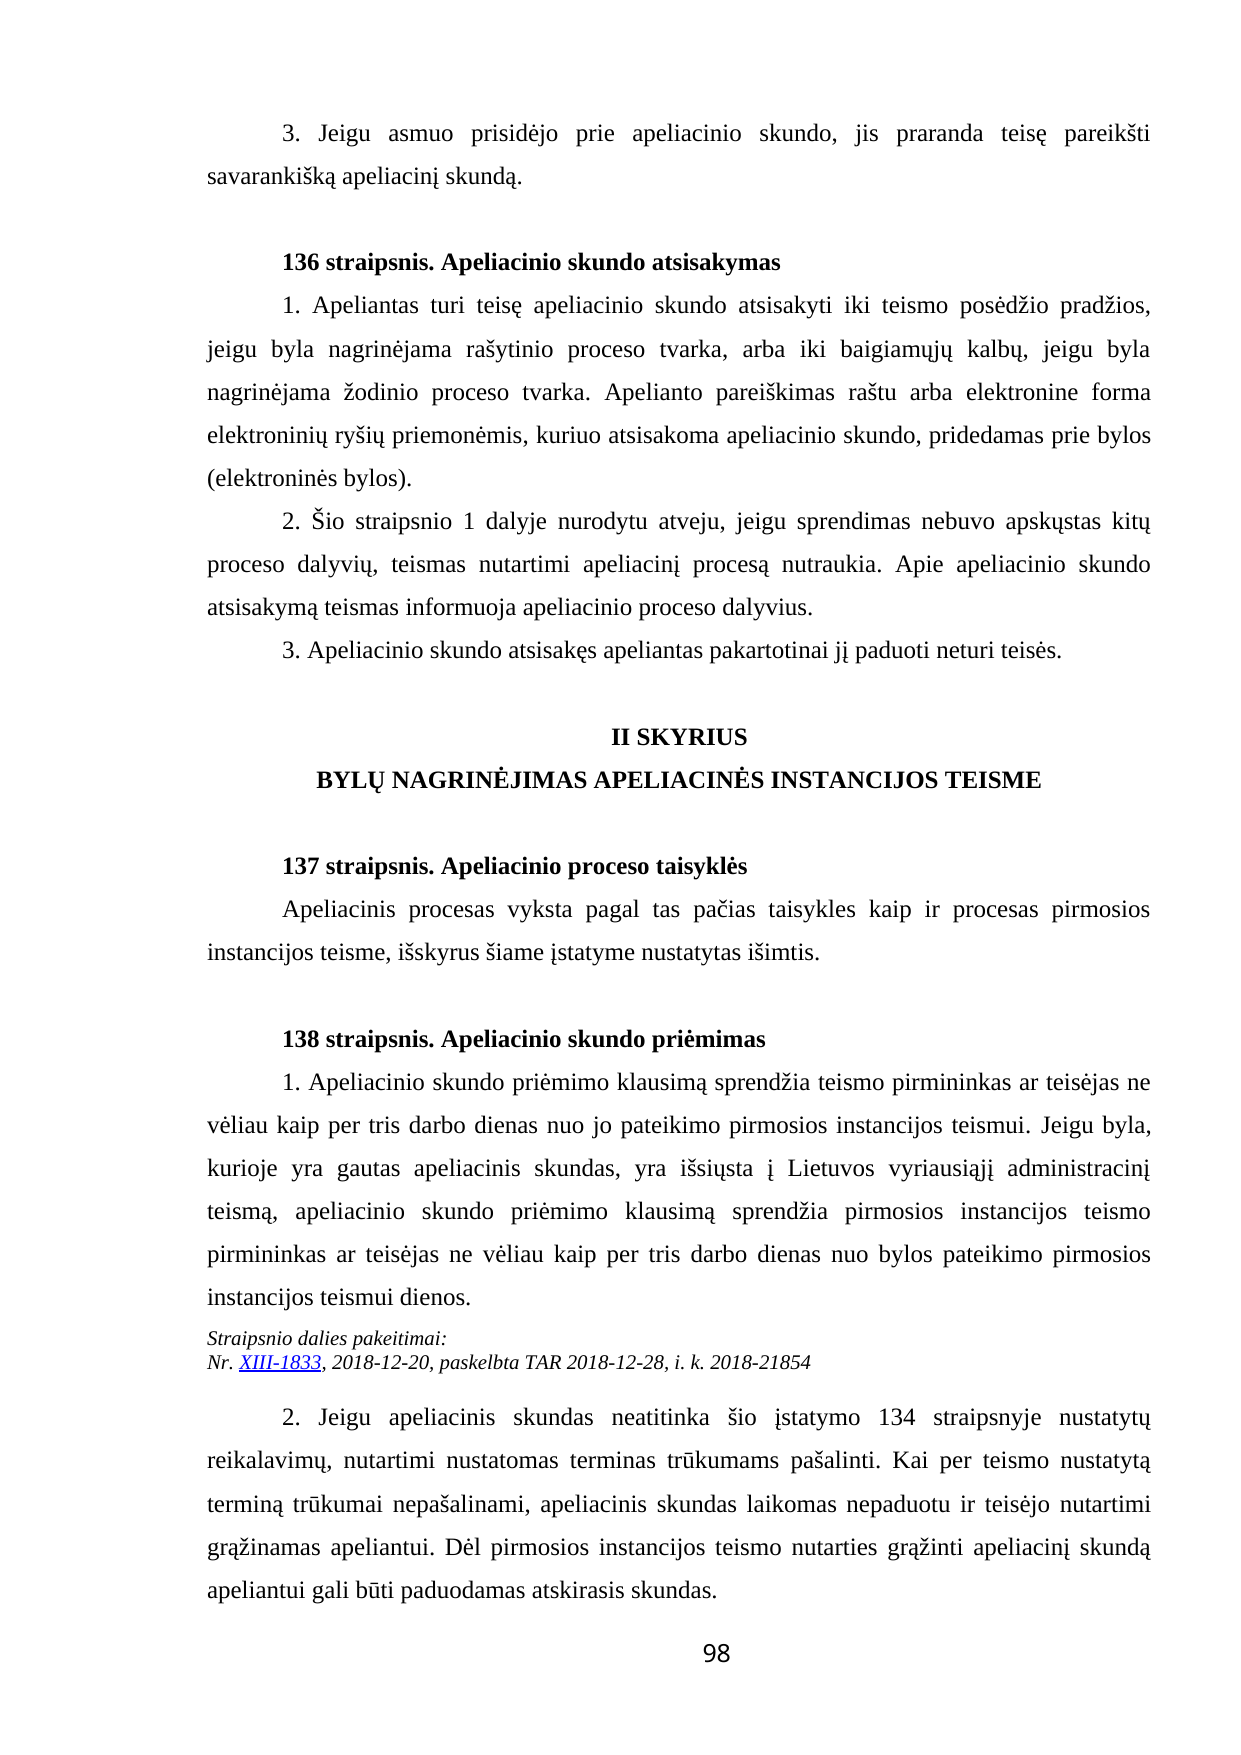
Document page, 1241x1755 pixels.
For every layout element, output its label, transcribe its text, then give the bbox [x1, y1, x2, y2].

text Nr. XIII-1833, 2018-12-20, paskelbta TAR 2018-12-28, i. k. 2018-21854 [207, 1350, 1152, 1374]
text 137 straipsnis. Apeliacinio proceso taisyklės [207, 851, 1152, 880]
text 138 straipsnis. Apeliacinio skundo priėmimas [207, 1024, 1152, 1052]
text 136 straipsnis. Apeliacinio skundo atsisakymas [207, 247, 1152, 276]
text Apeliacinis procesas vyksta pagal tas pačias taisykles kaip ir procesas pirmosios instancijos teisme, išskyrus šiame įstatyme nustatytas išimtis. [207, 894, 1152, 966]
text 2. Jeigu apeliacinis skundas neatitinka šio įstatymo 134 straipsnyje nustatytų reikalavimų, nutartimi nustatomas terminas trūkumams pašalinti. Kai per teismo nustatytą terminą trūkumai nepašalinami, apeliacinis skundas laikomas nepaduotu ir teisėjo nutartimi grąžinamas apeliantui. Dėl pirmosios instancijos teismo nutarties grąžinti apeliacinį skundą apeliantui gali būti paduodamas atskirasis skundas. [207, 1402, 1152, 1604]
text BYLŲ NAGRINĖJIMAS APELIACINĖS INSTANCIJOS TEISME [207, 765, 1152, 794]
text 1. Apeliacinio skundo priėmimo klausimą sprendžia teismo pirmininkas ar teisėjas ne vėliau kaip per tris darbo dienas nuo jo pateikimo pirmosios instancijos teismui. Jeigu byla, kurioje yra gautas apeliacinis skundas, yra išsiųsta į Lietuvos vyriausiąjį administracinį teismą, apeliacinio skundo priėmimo klausimą sprendžia pirmosios instancijos teismo pirmininkas ar teisėjas ne vėliau kaip per tris darbo dienas nuo bylos pateikimo pirmosios instancijos teismui dienos. [207, 1067, 1152, 1311]
text 3. Apeliacinio skundo atsisakęs apeliantas pakartotinai jį paduoti neturi teisės. [207, 636, 1152, 664]
text Straipsnio dalies pakeitimai: [207, 1326, 1152, 1350]
text II SKYRIUS [207, 722, 1152, 751]
text 3. Jeigu asmuo prisidėjo prie apeliacinio skundo, jis praranda teisę pareikšti savarankišką apeliacinį skundą. [207, 118, 1152, 190]
text 1. Apeliantas turi teisę apeliacinio skundo atsisakyti iki teismo posėdžio pradžios, jeigu byla nagrinėjama rašytinio proceso tvarka, arba iki baigiamųjų kalbų, jeigu byla nagrinėjama žodinio proceso tvarka. Apelianto pareiškimas raštu arba elektronine forma elektroninių ryšių priemonėmis, kuriuo atsisakoma apeliacinio skundo, pridedamas prie bylos (elektroninės bylos). [207, 291, 1152, 492]
text 2. Šio straipsnio 1 dalyje nurodytu atveju, jeigu sprendimas nebuvo apskųstas kitų proceso dalyvių, teismas nutartimi apeliacinį procesą nutraukia. Apie apeliacinio skundo atsisakymą teismas informuoja apeliacinio proceso dalyvius. [207, 506, 1152, 621]
